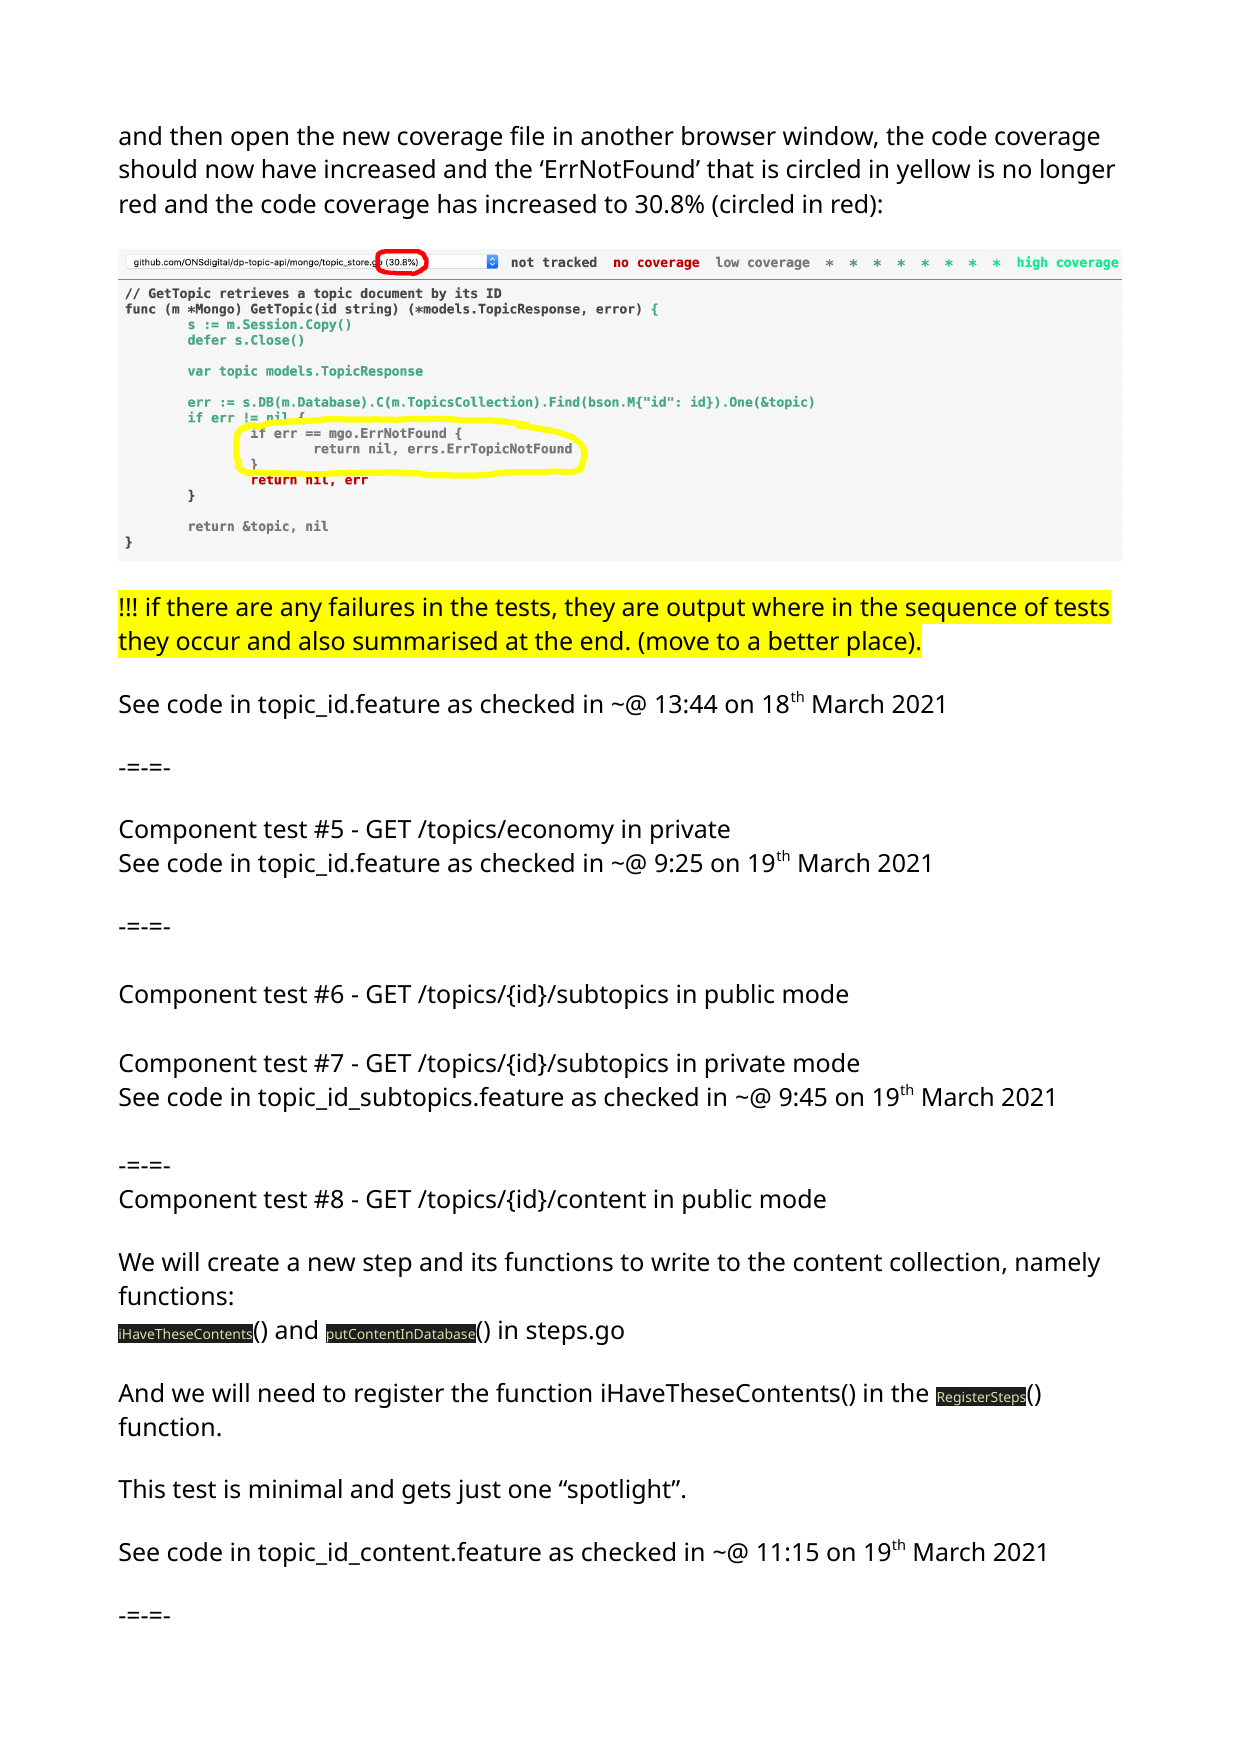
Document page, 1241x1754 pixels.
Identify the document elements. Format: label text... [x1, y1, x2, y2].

text !!! if there are any failures in the tests, they are output where in the sequence of tests they occur and also summarised at the end. (move to a better place). [118, 589, 1122, 658]
text iHaveTheseContents() and putContentInDatabase() in steps.go [118, 1312, 1122, 1346]
text -=-=- [118, 1598, 1122, 1632]
text See code in topic_id.feature as checked in ~@ 13:44 on 18th March 2021 [118, 686, 1122, 721]
text Component test #6 - GET /topics/{id}/subtopics in public mode [118, 977, 1122, 1011]
text and then open the new coverage file in another browser window, the code coverage should now have increased and the ‘ErrNotFound’ that is circled in yellow is no longer red and the code coverage has increased to 30.8% (circled in red): [118, 118, 1122, 220]
text This test is minimal and gets just one “spotlight”. [118, 1472, 1122, 1506]
text And we will need to register the function iHaveTheseContents() in the RegisterSteps() function. [118, 1375, 1122, 1443]
text -=-=- [118, 909, 1122, 943]
text Component test #5 - GET /topics/economy in private [118, 812, 1122, 846]
text See code in topic_id.feature as checked in ~@ 9:25 on 19th March 2021 [118, 846, 1122, 880]
text See code in topic_id_content.feature as checked in ~@ 11:15 on 19th March 2021 [118, 1535, 1122, 1569]
text Component test #7 - GET /topics/{id}/subtopics in private mode [118, 1045, 1122, 1079]
text -=-=- [118, 1147, 1122, 1181]
text -=-=- [118, 749, 1122, 783]
text Component test #8 - GET /topics/{id}/content in public mode [118, 1181, 1122, 1216]
picture [118, 249, 1123, 561]
text We will create a new step and its functions to write to the content collection, namely functions: [118, 1244, 1122, 1312]
text See code in topic_id_subtopics.feature as checked in ~@ 9:45 on 19th March 2021 [118, 1079, 1122, 1113]
